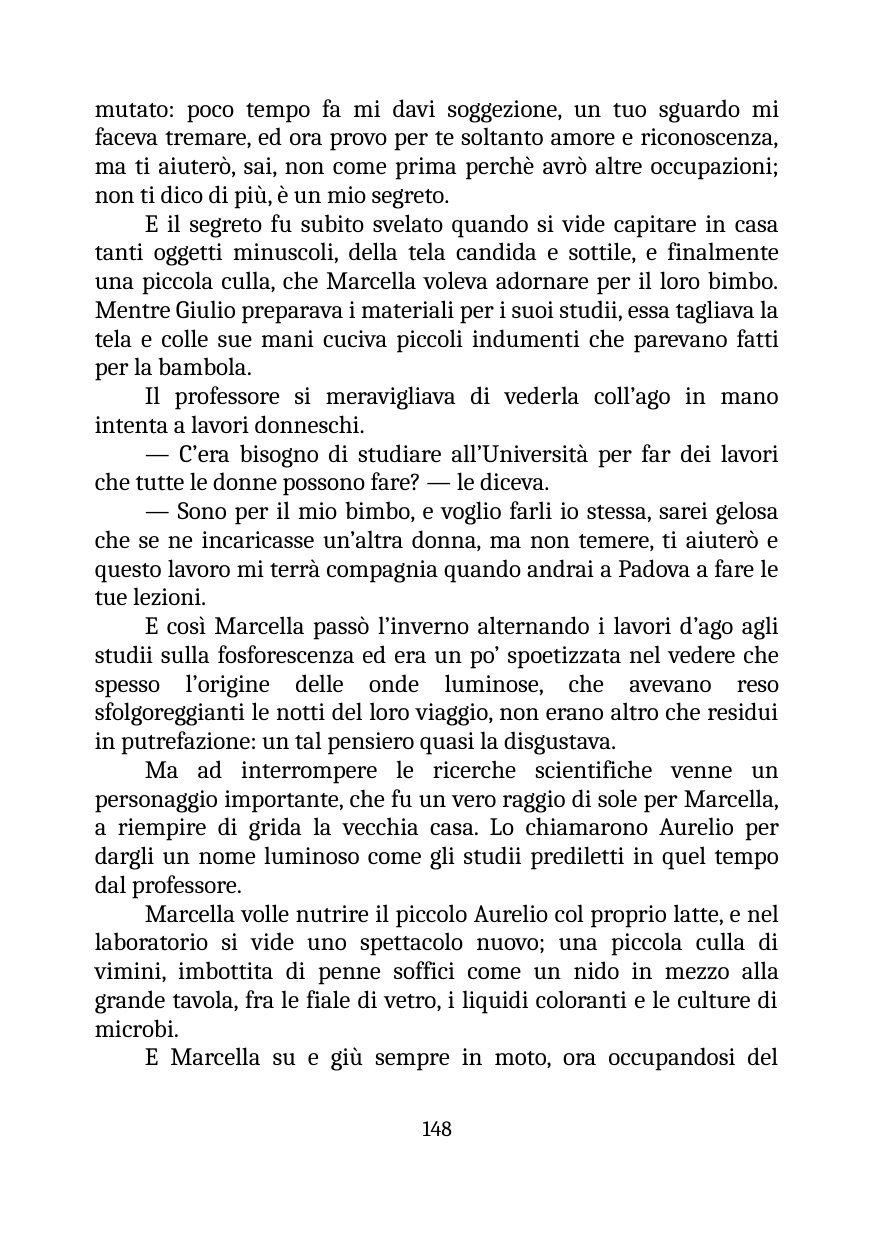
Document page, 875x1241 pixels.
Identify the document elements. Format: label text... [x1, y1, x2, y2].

text mutato: poco tempo fa mi davi soggezione, un tuo sguardo mi faceva tremare, ed ora provo per te soltanto amore e riconoscenza, ma ti aiuterò, sai, non come prima perchè avrò altre occupazioni; non ti dico di più, è un mio segreto. [94, 94, 779, 209]
text E così Marcella passò l’inverno alternando i lavori d’ago agli studii sulla fosforescenza ed era un po’ spoetizzata nel vedere che spesso l’origine delle onde luminose, che avevano reso sfolgoreggianti le notti del loro viaggio, non erano altro che residui in putrefazione: un tal pensiero quasi la disgustava. [94, 612, 779, 756]
text — Sono per il mio bimbo, e voglio farli io stessa, sarei gelosa che se ne incaricasse un’altra donna, ma non temere, ti aiuterò e questo lavoro mi terrà compagnia quando andrai a Padova a fare le tue lezioni. [94, 497, 779, 612]
text — C’era bisogno di studiare all’Università per far dei lavori che tutte le donne possono fare? — le diceva. [94, 439, 779, 497]
text E Marcella su e giù sempre in moto, ora occupandosi del [94, 1043, 779, 1072]
text E il segreto fu subito svelato quando si vide capitare in casa tanti oggetti minuscoli, della tela candida e sottile, e finalmente una piccola culla, che Marcella voleva adornare per il loro bimbo. Mentre Giulio preparava i materiali per i suoi studii, essa tagliava la tela e colle sue mani cuciva piccoli indumenti che parevano fatti per la bambola. [94, 209, 779, 382]
text Ma ad interrompere le ricerche scientifiche venne un personaggio importante, che fu un vero raggio di sole per Marcella, a riempire di grida la vecchia casa. Lo chiamarono Aurelio per dargli un nome luminoso come gli studii prediletti in quel tempo dal professore. [94, 756, 779, 899]
text Il professore si meravigliava di vederla coll’ago in mano intenta a lavori donneschi. [94, 382, 779, 439]
text Marcella volle nutrire il piccolo Aurelio col proprio latte, e nel laboratorio si vide uno spettacolo nuovo; una piccola culla di vimini, imbottita di penne soffici come un nido in mezzo alla grande tavola, fra le fiale di vetro, i liquidi coloranti e le culture di microbi. [94, 899, 779, 1043]
